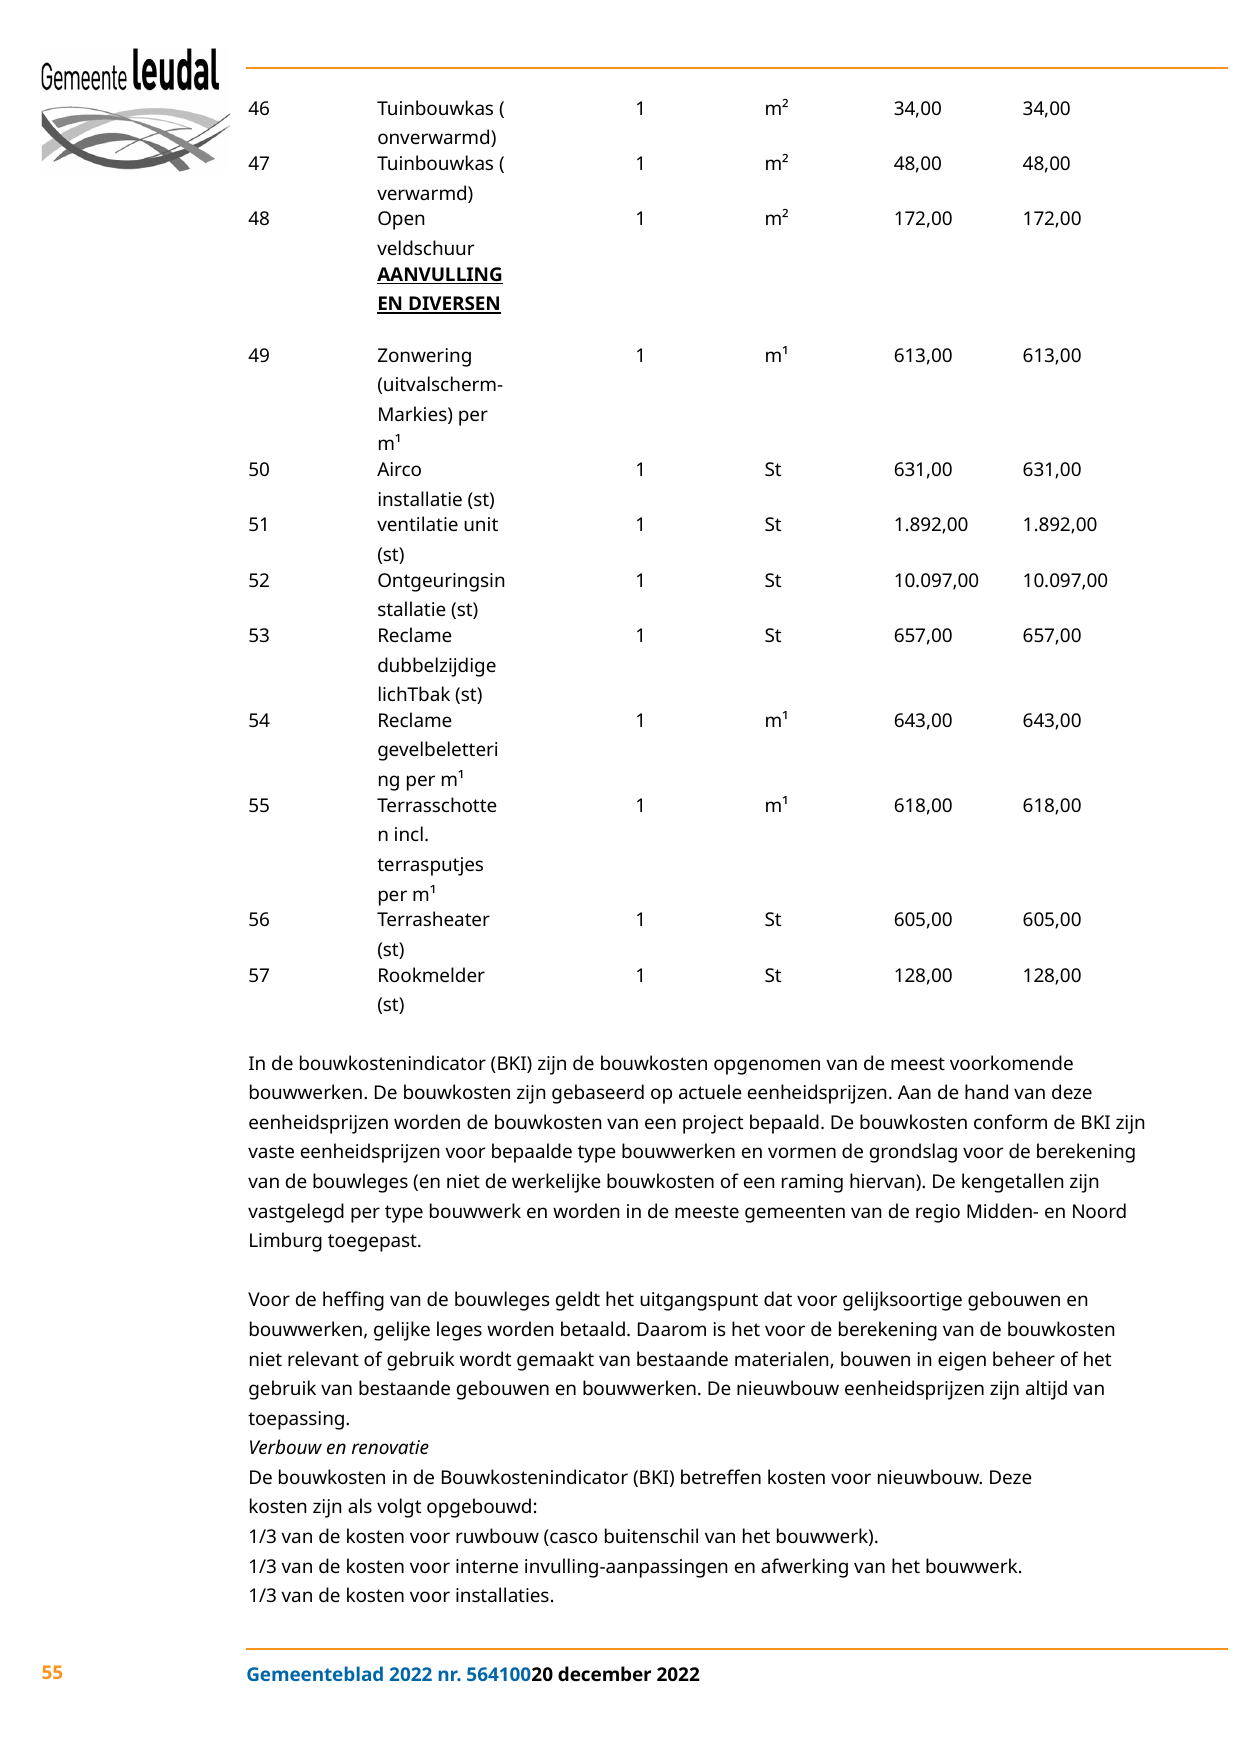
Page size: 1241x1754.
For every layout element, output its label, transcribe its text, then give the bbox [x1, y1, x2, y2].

table_cell 50 [248, 456, 377, 512]
table_cell 1 [635, 205, 764, 261]
table_cell 172,00 [1023, 205, 1152, 261]
text In de bouwkostenindicator (BKI) zijn de bouwkosten opgenomen van de meest voorkomende bouwwerken. De bouwkosten zijn gebaseerd op actuele eenheidsprijzen. Aan de hand van deze eenheidsprijzen worden de bouwkosten van een project bepaald. De bouwkosten conform de BKI zijn vaste eenheidsprijzen voor bepaalde type bouwwerken en vormen de grondslag voor de berekening van de bouwleges (en niet de werkelijke bouwkosten of een raming hiervan). De kengetallen zijn vastgelegd per type bouwwerk en worden in de meeste gemeenten van de regio Midden- en Noord Limburg toegepast. [248, 1050, 1152, 1253]
table_cell Reclame gevelbelettering per m¹ [377, 707, 506, 792]
table_cell Zonwering (uitvalscherm-Markies) per m¹ [377, 342, 506, 456]
table_cell 48 [248, 205, 377, 261]
table_cell Terrasheater (st) [377, 906, 506, 962]
table_cell 10.097,00 [894, 567, 1022, 622]
table_cell [377, 316, 506, 342]
table_cell [506, 567, 635, 622]
table_cell AANVULLINGEN DIVERSEN [377, 261, 506, 316]
table_cell 51 [248, 512, 377, 567]
table_cell 53 [248, 622, 377, 707]
table_cell [506, 707, 635, 792]
table_cell [894, 316, 1022, 342]
table_cell 1 [635, 622, 764, 707]
table_cell St [764, 906, 893, 962]
table_cell Tuinbouwkas (onverwarmd) [377, 95, 506, 150]
table_cell [506, 342, 635, 456]
table_cell [506, 95, 635, 150]
table_cell 631,00 [894, 456, 1022, 512]
table_cell 1 [635, 707, 764, 792]
table_cell 1 [635, 456, 764, 512]
table_cell 34,00 [894, 95, 1022, 150]
table_cell 47 [248, 150, 377, 205]
picture [41, 47, 231, 172]
table_cell 128,00 [894, 962, 1022, 1017]
table_cell 618,00 [894, 792, 1022, 906]
table_cell [506, 150, 635, 205]
text 1/3 van de kosten voor interne invulling-aanpassingen en afwerking van het bouwwerk. [248, 1553, 1152, 1578]
table_cell 128,00 [1023, 962, 1152, 1017]
table_cell 34,00 [1023, 95, 1152, 150]
table_cell m¹ [764, 707, 893, 792]
table_cell 1 [635, 150, 764, 205]
table_cell St [764, 567, 893, 622]
table_cell [635, 316, 764, 342]
table_cell [1023, 316, 1152, 342]
table_cell Open veldschuur [377, 205, 506, 261]
table_cell 618,00 [1023, 792, 1152, 906]
table_cell [894, 261, 1022, 316]
table_cell Reclame dubbelzijdige lichTbak (st) [377, 622, 506, 707]
table_cell Ontgeuringsinstallatie (st) [377, 567, 506, 622]
table_cell m¹ [764, 792, 893, 906]
table_cell m² [764, 95, 893, 150]
table_cell St [764, 456, 893, 512]
table_cell 631,00 [1023, 456, 1152, 512]
table_cell [506, 906, 635, 962]
text De bouwkosten in de Bouwkostenindicator (BKI) betreffen kosten voor nieuwbouw. Deze kosten zijn als volgt opgebouwd: [248, 1464, 1152, 1519]
table_cell 48,00 [1023, 150, 1152, 205]
text Voor de heffing van de bouwleges geldt het uitgangspunt dat voor gelijksoortige gebouwen en bouwwerken, gelijke leges worden betaald. Daarom is het voor de berekening van de bouwkosten niet relevant of gebruik wordt gemaakt van bestaande materialen, bouwen in eigen beheer of het gebruik van bestaande gebouwen en bouwwerken. De nieuwbouw eenheidsprijzen zijn altijd van toepassing. [248, 1287, 1152, 1431]
table_cell 613,00 [1023, 342, 1152, 456]
table_cell [248, 261, 377, 316]
table_cell 48,00 [894, 150, 1022, 205]
table_cell 56 [248, 906, 377, 962]
table_cell 605,00 [1023, 906, 1152, 962]
table_cell [635, 261, 764, 316]
table_cell Rookmelder (st) [377, 962, 506, 1017]
table_cell 643,00 [1023, 707, 1152, 792]
table_cell 1 [635, 512, 764, 567]
table_cell 1 [635, 962, 764, 1017]
table_cell St [764, 622, 893, 707]
text 1/3 van de kosten voor ruwbouw (casco buitenschil van het bouwwerk). [248, 1523, 1152, 1549]
table_cell 1 [635, 342, 764, 456]
table_cell 54 [248, 707, 377, 792]
table_cell [764, 261, 893, 316]
table_cell [764, 316, 893, 342]
table_cell [506, 512, 635, 567]
table_cell 605,00 [894, 906, 1022, 962]
table_cell 52 [248, 567, 377, 622]
table_cell St [764, 512, 893, 567]
table_cell 172,00 [894, 205, 1022, 261]
table_cell ventilatie unit (st) [377, 512, 506, 567]
table_cell [506, 792, 635, 906]
table_cell [506, 261, 635, 316]
table_cell 1 [635, 792, 764, 906]
table_cell 1.892,00 [894, 512, 1022, 567]
table_cell m¹ [764, 342, 893, 456]
table_cell 657,00 [1023, 622, 1152, 707]
table_cell [1023, 261, 1152, 316]
table_cell 657,00 [894, 622, 1022, 707]
table_cell m² [764, 150, 893, 205]
table_cell 1 [635, 906, 764, 962]
table_cell [506, 622, 635, 707]
table_cell 1.892,00 [1023, 512, 1152, 567]
table_cell Airco installatie (st) [377, 456, 506, 512]
table_cell [506, 962, 635, 1017]
table_cell 1 [635, 95, 764, 150]
table_cell 57 [248, 962, 377, 1017]
table_cell m² [764, 205, 893, 261]
text 1/3 van de kosten voor installaties. [248, 1582, 1152, 1608]
table_cell 1 [635, 567, 764, 622]
table_cell 643,00 [894, 707, 1022, 792]
table_cell [506, 316, 635, 342]
table_cell 46 [248, 95, 377, 150]
table_cell 49 [248, 342, 377, 456]
table_cell St [764, 962, 893, 1017]
table_cell 613,00 [894, 342, 1022, 456]
table_cell [248, 316, 377, 342]
text Verbouw en renovatie [248, 1434, 1152, 1460]
table_cell 55 [248, 792, 377, 906]
table_cell Terrasschotten incl. terrasputjes per m¹ [377, 792, 506, 906]
table_cell [506, 205, 635, 261]
table_cell 10.097,00 [1023, 567, 1152, 622]
table_cell [506, 456, 635, 512]
table_cell Tuinbouwkas (verwarmd) [377, 150, 506, 205]
